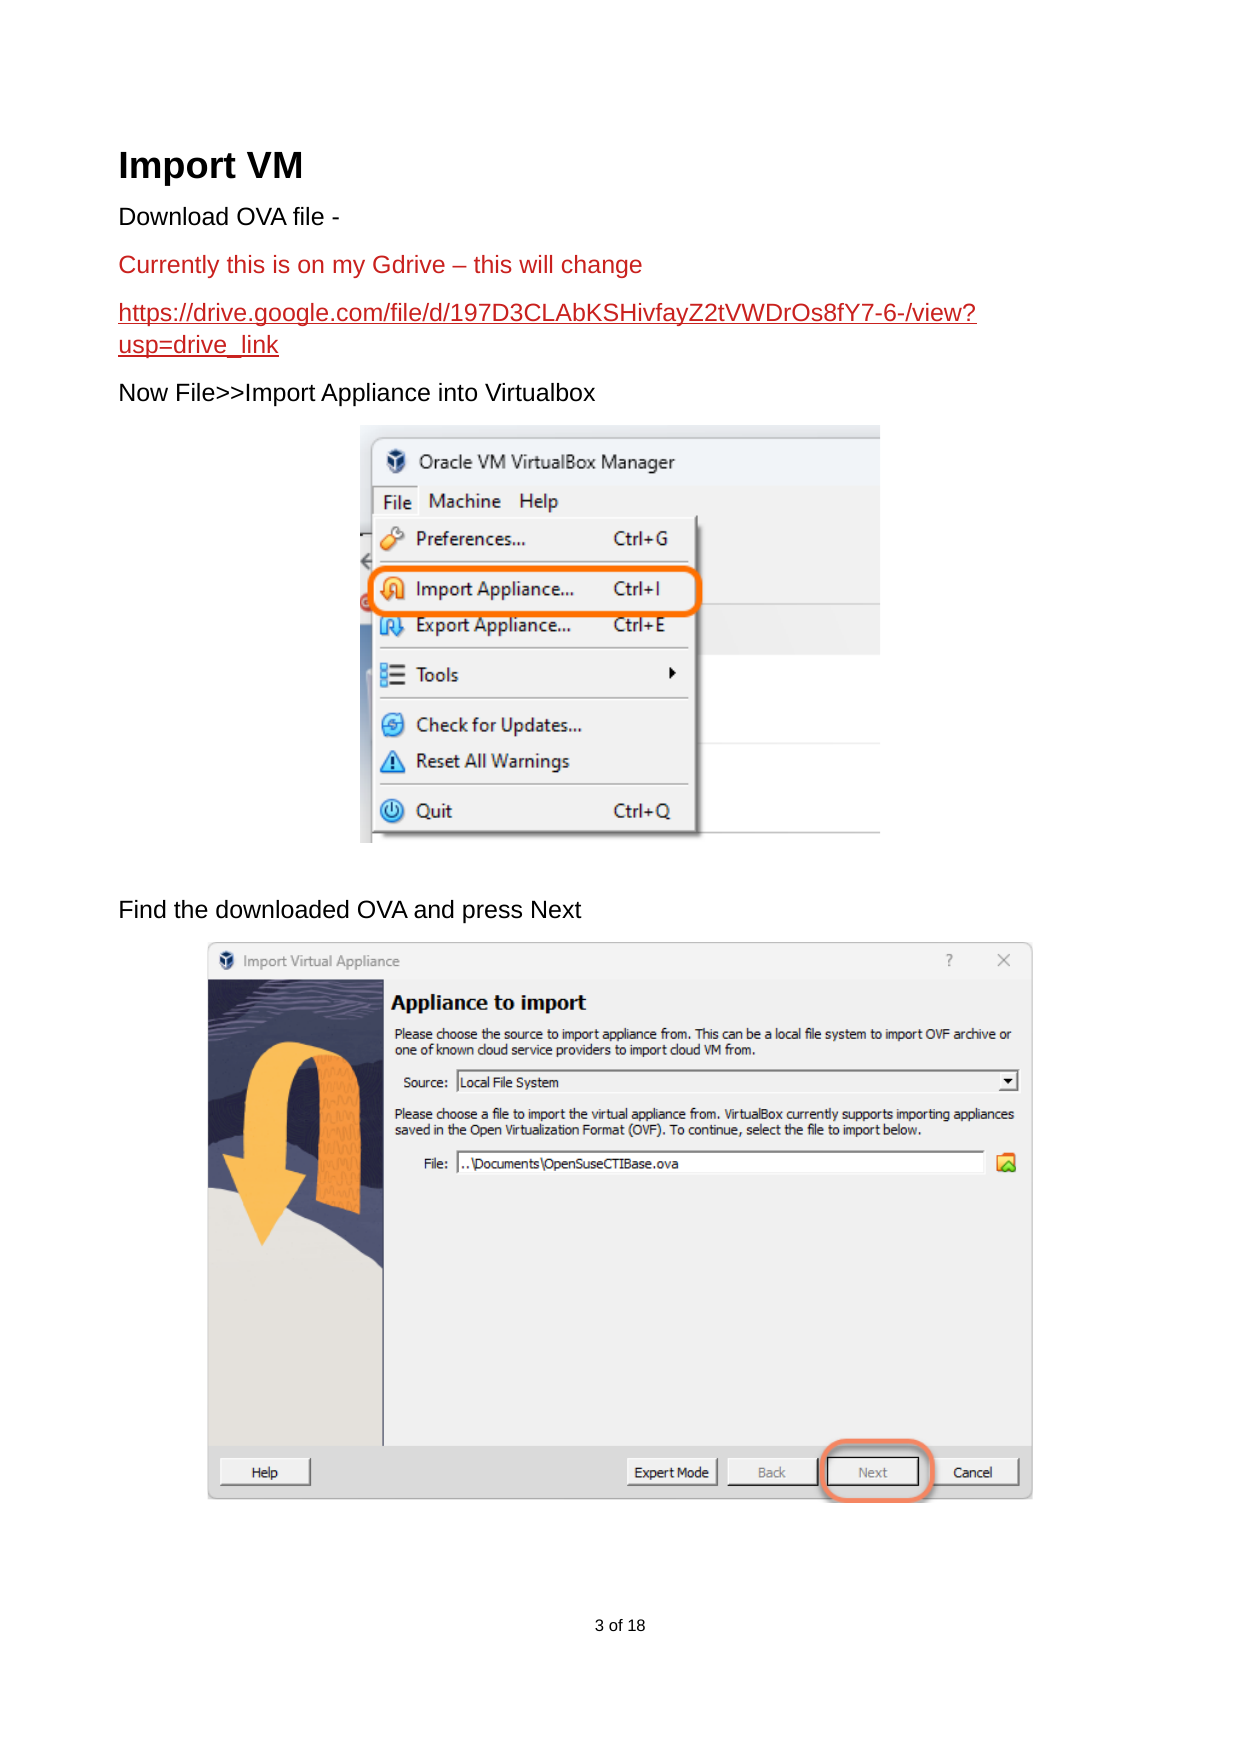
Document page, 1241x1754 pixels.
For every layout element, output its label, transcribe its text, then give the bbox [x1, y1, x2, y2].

text https://drive.google.com/file/d/197D3CLAbKSHivfayZ2tVWDrOs8fY7-6-/view?usp=drive_link [118, 297, 1122, 359]
text Currently this is on my Gdrive – this will change [118, 250, 1122, 279]
subtitle Import VM [118, 143, 1122, 187]
picture [360, 425, 881, 843]
text Find the downloaded OVA and press Next [118, 895, 1122, 923]
picture [207, 942, 1033, 1503]
text Download OVA file - [118, 202, 1122, 231]
text Now File>>Import Appliance into Virtualbox [118, 378, 1122, 407]
